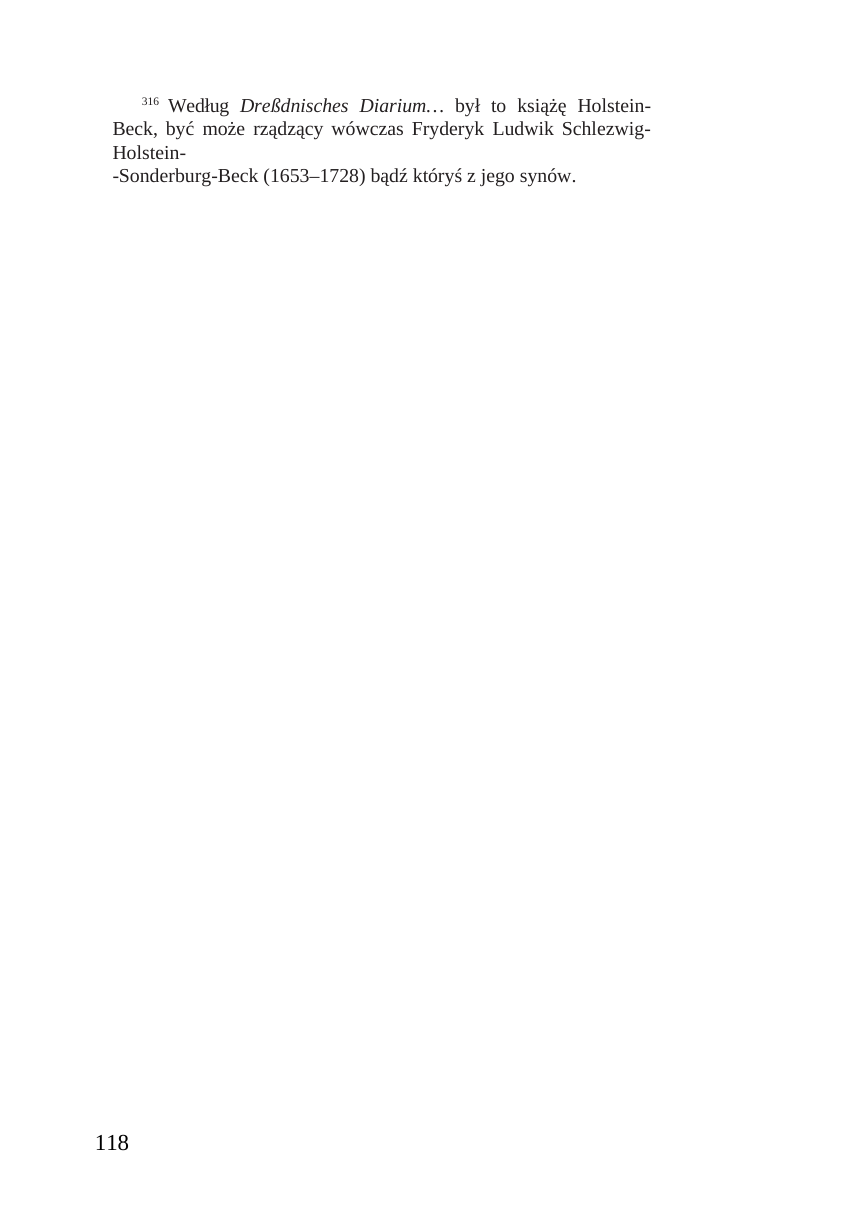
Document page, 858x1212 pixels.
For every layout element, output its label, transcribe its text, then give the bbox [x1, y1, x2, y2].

text 316 Według Dreßdnisches Diarium… był to książę Holstein-Beck, być może rządzący wówczas Fryderyk Ludwik Schlezwig-Holstein- [112, 94, 651, 163]
text -Sonderburg-Beck (1653–1728) bądź któryś z jego synów. [112, 164, 807, 187]
